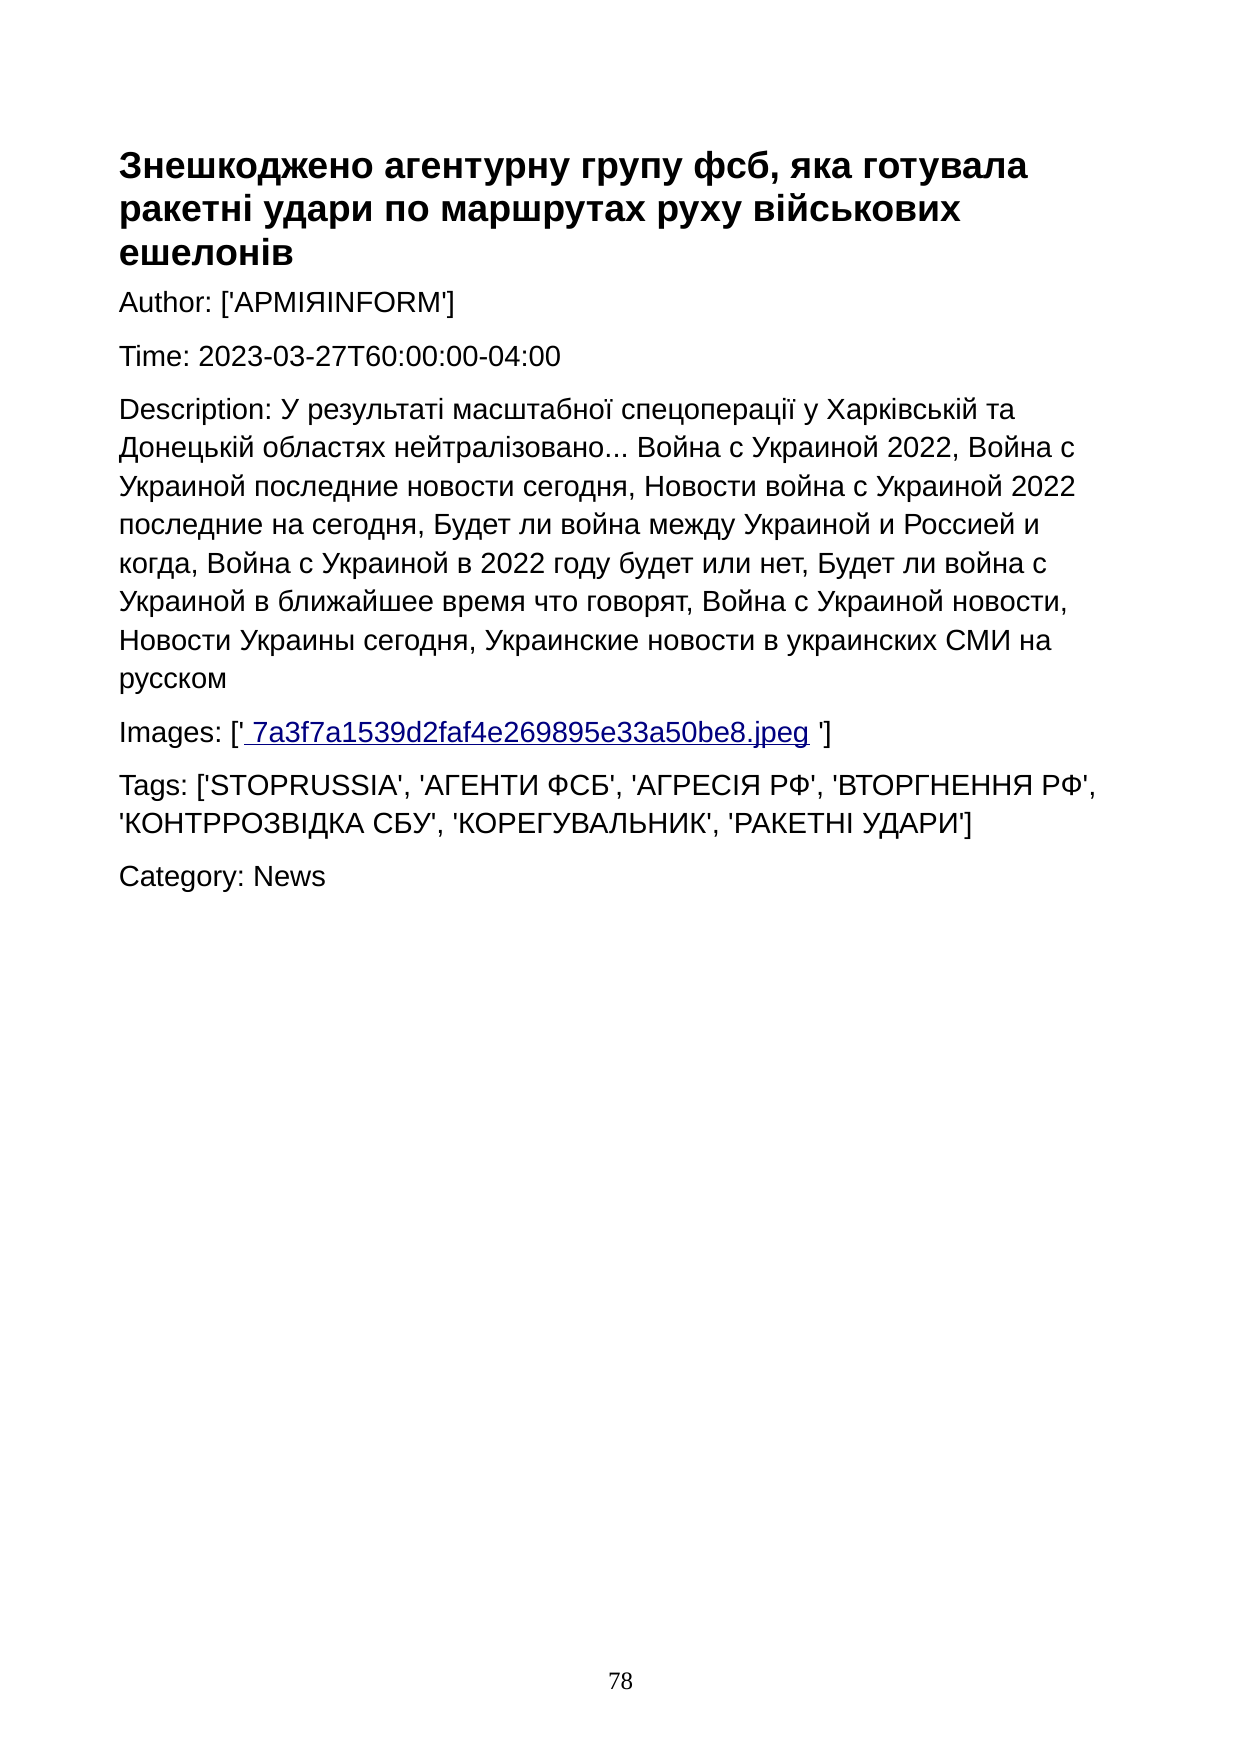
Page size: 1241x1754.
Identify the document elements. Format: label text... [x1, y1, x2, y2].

subtitle Знешкоджено агентурну групу фсб, яка готувала ракетні удари по маршрутах руху військових ешелонів [118, 143, 1122, 273]
text Time: 2023-03-27T60:00:00-04:00 [118, 338, 1122, 372]
text Description: У результаті масштабної спецоперації у Харківській та Донецькій областях нейтралізовано... Война с Украиной 2022, Война с Украиной последние новости сегодня, Новости война с Украиной 2022 последние на сегодня, Будет ли война между Украиной и Россией и когда, Война с Украиной в 2022 году будет или нет, Будет ли война с Украиной в ближайшее время что говорят, Война с Украиной новости, Новости Украины сегодня, Украинские новости в украинских СМИ на русском [118, 392, 1122, 695]
text Category: News [118, 859, 1122, 893]
text Images: [' 7a3f7a1539d2faf4e269895e33a50be8.jpeg '] [118, 714, 1122, 748]
text Author: ['АРМІЯINFORM'] [118, 285, 1122, 319]
text Tags: ['STOPRUSSIA', 'АГЕНТИ ФСБ', 'АГРЕСІЯ РФ', 'ВТОРГНЕННЯ РФ', 'КОНТРРОЗВІДКА СБУ', 'КОРЕГУВАЛЬНИК', 'РАКЕТНІ УДАРИ'] [118, 768, 1122, 840]
